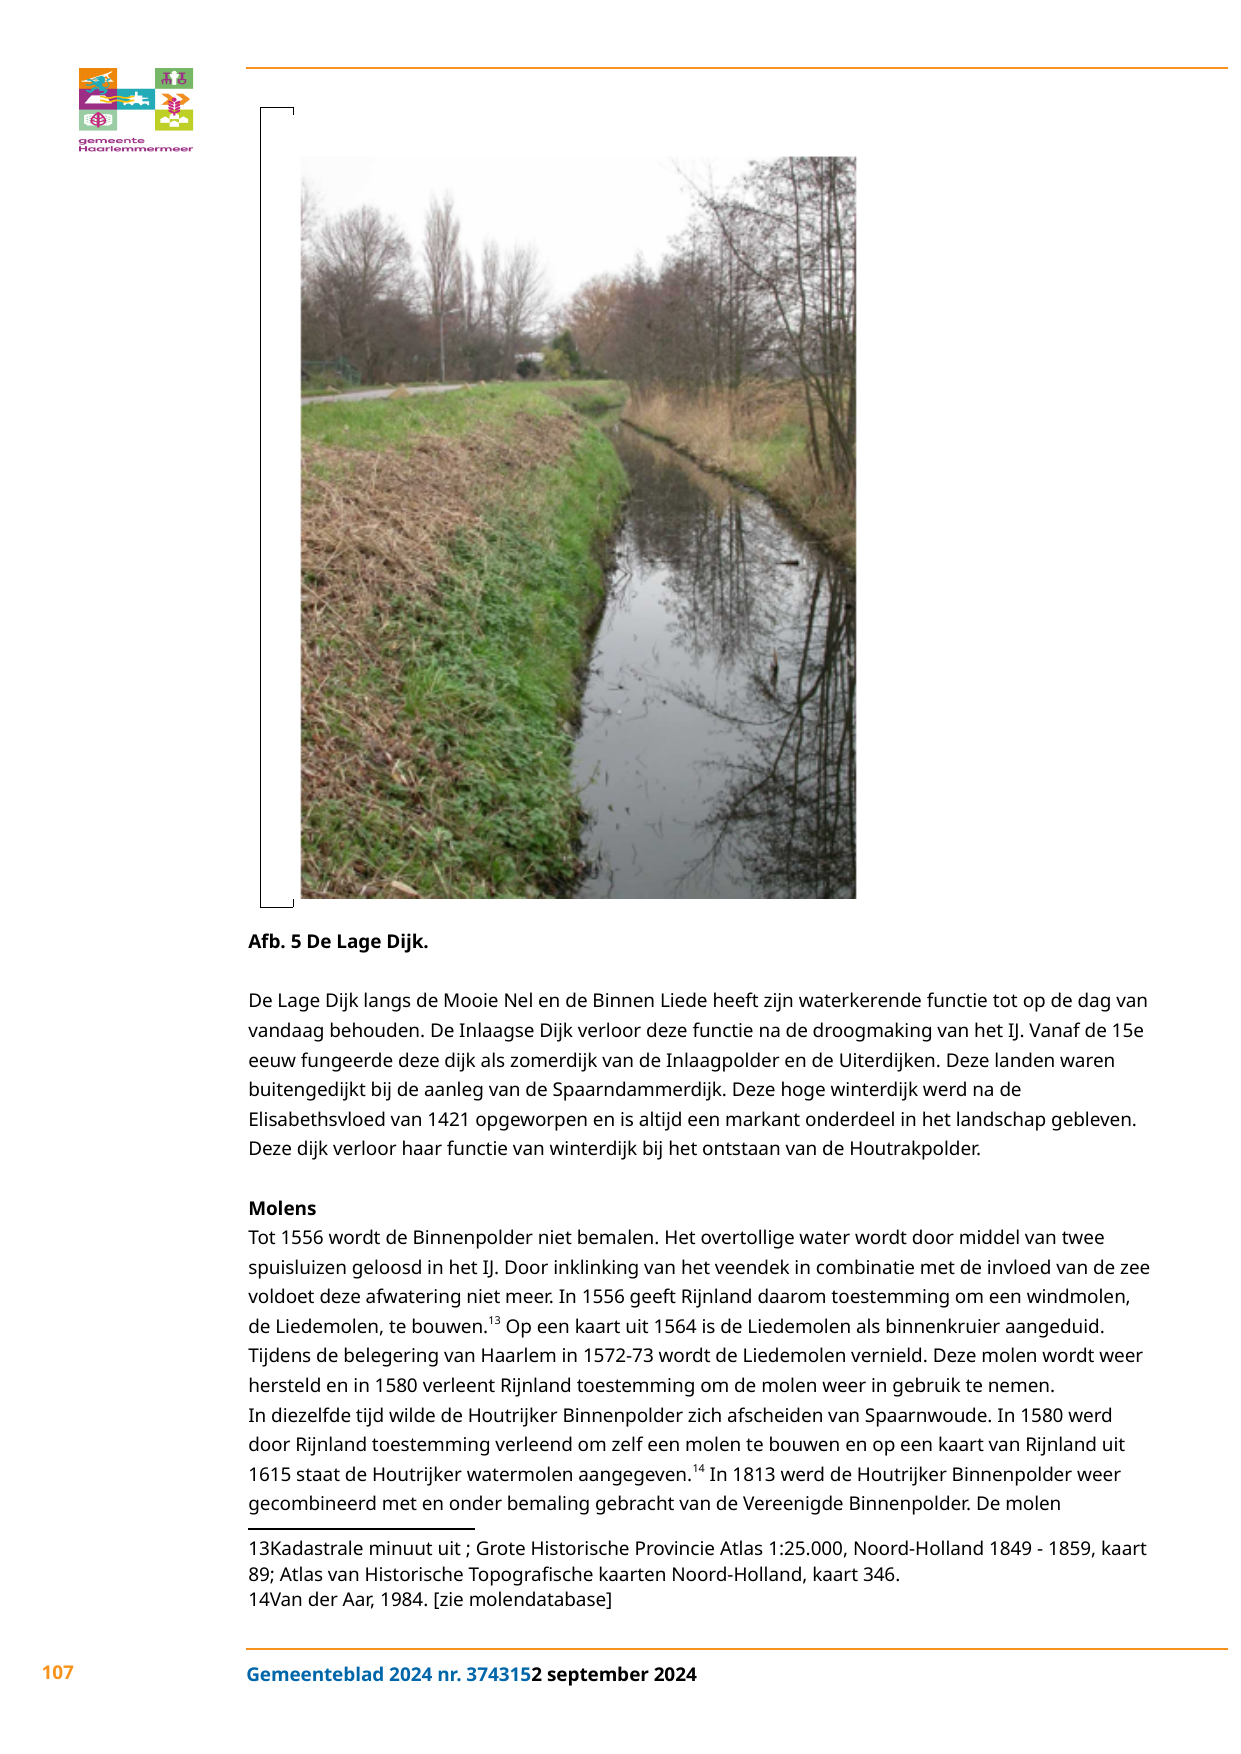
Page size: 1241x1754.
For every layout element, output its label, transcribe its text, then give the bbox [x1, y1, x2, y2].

text De Lage Dijk langs de Mooie Nel en de Binnen Liede heeft zijn waterkerende functie tot op de dag van vandaag behouden. De Inlaagse Dijk verloor deze functie na de droogmaking van het IJ. Vanaf de 15e eeuw fungeerde deze dijk als zomerdijk van de Inlaagpolder en de Uiterdijken. Deze landen waren buitengedijkt bij de aanleg van de Spaarndammerdijk. Deze hoge winterdijk werd na de Elisabethsvloed van 1421 opgeworpen en is altijd een markant onderdeel in het landschap gebleven. Deze dijk verloor haar functie van winterdijk bij het ontstaan van de Houtrakpolder. [248, 988, 1152, 1161]
picture [268, 115, 860, 899]
text In diezelfde tijd wilde de Houtrijker Binnenpolder zich afscheiden van Spaarnwoude. In 1580 werd door Rijnland toestemming verleend om zelf een molen te bouwen en op een kaart van Rijnland uit 1615 staat de Houtrijker watermolen aangegeven. In 1813 werd de Houtrijker Binnenpolder weer gecombineerd met en onder bemaling gebracht van de Vereenigde Binnenpolder. De molen [248, 1402, 1152, 1516]
picture [41, 47, 231, 172]
text Afb. 5 De Lage Dijk. [248, 928, 1152, 954]
text Molens [248, 1195, 1152, 1220]
text Van der Aar, 1984. [zie molendatabase] [248, 1586, 1152, 1612]
text Tot 1556 wordt de Binnenpolder niet bemalen. Het overtollige water wordt door middel van twee spuisluizen geloosd in het IJ. Door inklinking van het veendek in combinatie met de invloed van de zee voldoet deze afwatering niet meer. In 1556 geeft Rijnland daarom toestemming om een windmolen, de Liedemolen, te bouwen. Op een kaart uit 1564 is de Liedemolen als binnenkruier aangeduid. Tijdens de belegering van Haarlem in 1572-73 wordt de Liedemolen vernield. Deze molen wordt weer hersteld en in 1580 verleent Rijnland toestemming om de molen weer in gebruik te nemen. [248, 1224, 1152, 1398]
text Kadastrale minuut uit ; Grote Historische Provincie Atlas 1:25.000, Noord-Holland 1849 - 1859, kaart 89; Atlas van Historische Topografische kaarten Noord-Holland, kaart 346. [248, 1535, 1152, 1586]
